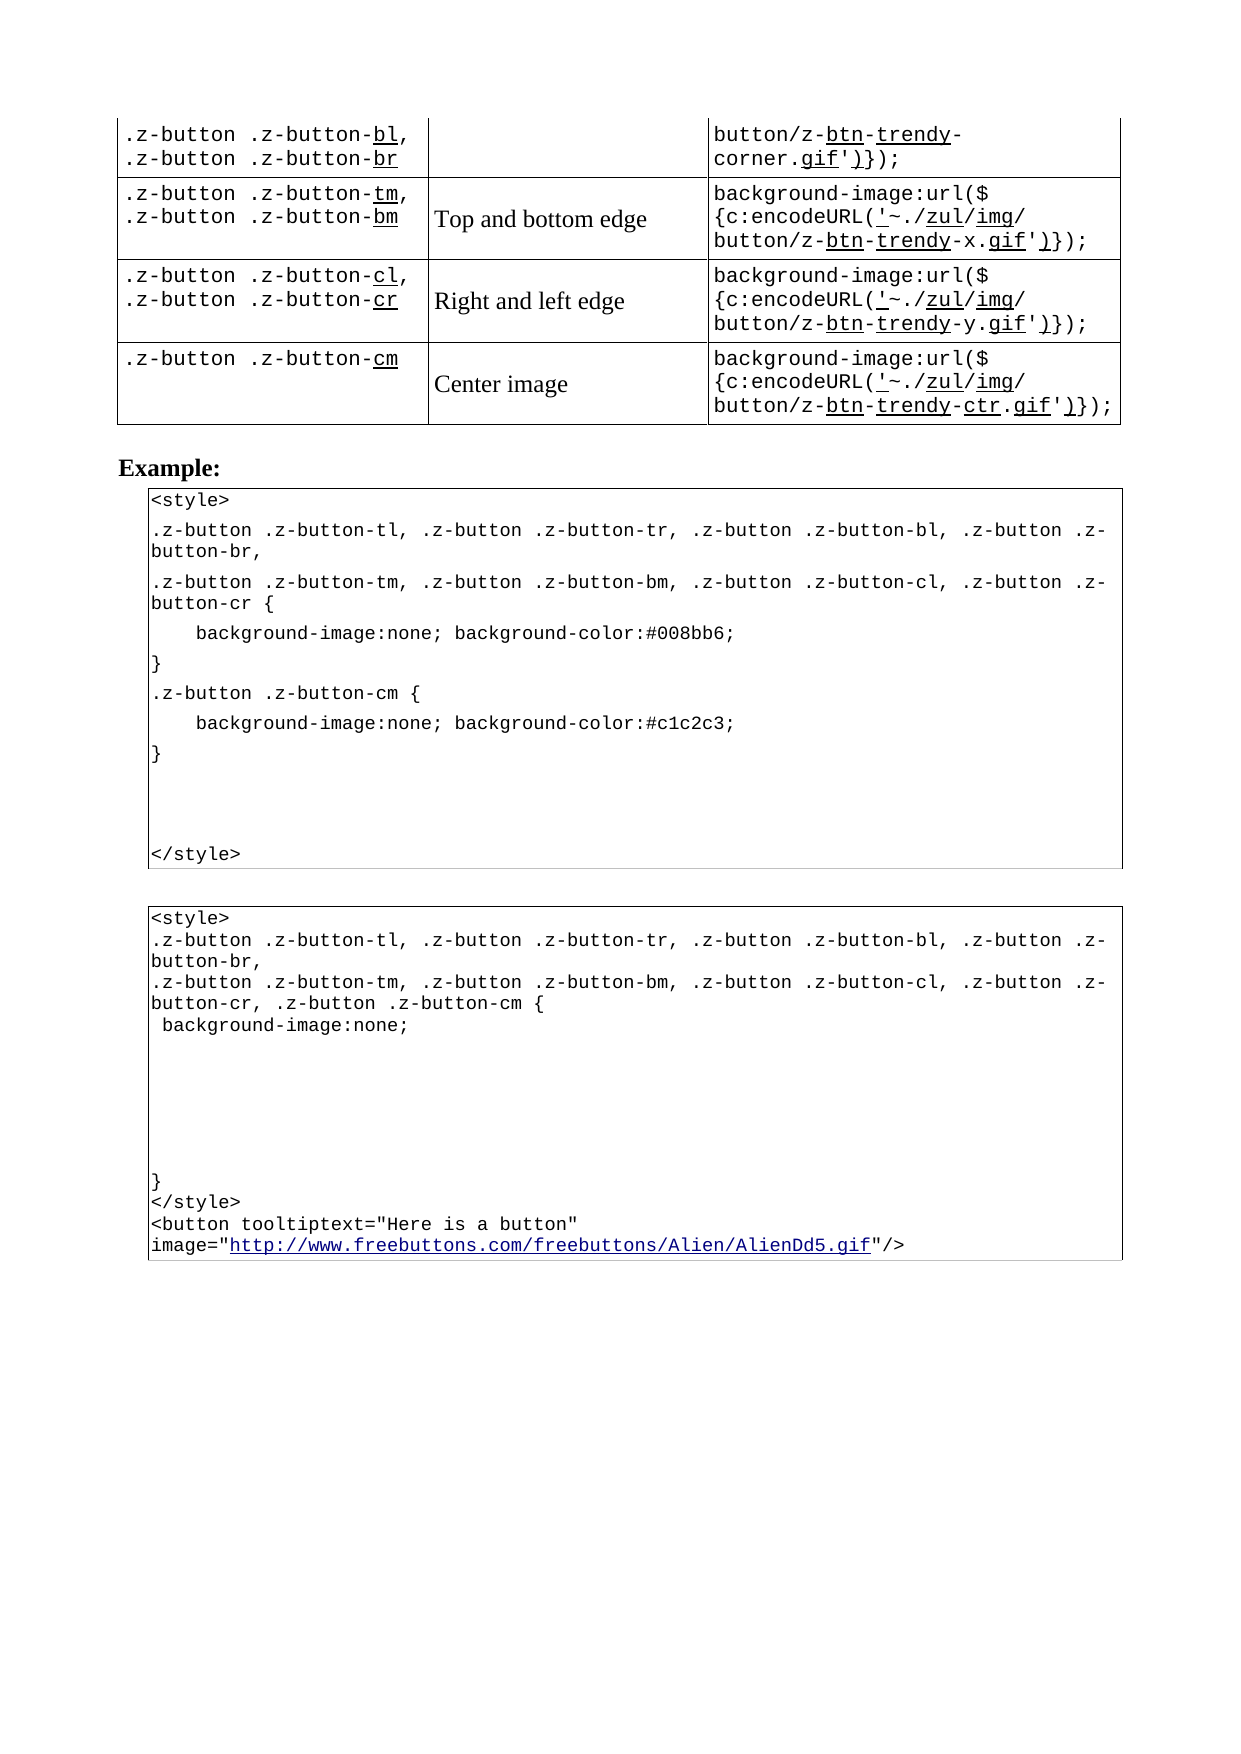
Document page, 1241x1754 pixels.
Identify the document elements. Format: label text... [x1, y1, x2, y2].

table_cell Center image [429, 343, 707, 424]
text .z-button .z-button-cm { [149, 681, 1122, 705]
table_cell .z-button .z-button-bl, .z-button .z-button-br [118, 118, 428, 177]
table_cell .z-button .z-button-cl, .z-button .z-button-cr [118, 260, 428, 342]
text background-image:none; background-color:#c1c2c3; [149, 711, 1122, 735]
text } [149, 651, 1122, 675]
table_cell [429, 118, 707, 177]
table_cell background-image:url(${c:encodeURL('~./zul/img/button/z-btn-trendy-x.gif')}); [709, 178, 1120, 259]
table_cell background-image:url(${c:encodeURL('~./zul/img/button/z-btn-trendy-ctr.gif')}); [709, 343, 1120, 424]
text .z-button .z-button-tl, .z-button .z-button-tr, .z-button .z-button-bl, .z-button .z-button-br, [149, 518, 1122, 563]
table_cell .z-button .z-button-cm [118, 343, 428, 424]
table_cell background-image:url(${c:encodeURL('~./zul/img/button/z-btn-trendy-y.gif')}); [709, 260, 1120, 342]
text </style> [149, 771, 1122, 868]
text <style> .z-button .z-button-tl, .z-button .z-button-tr, .z-button .z-button-bl, .z-button .z-button-br, .z-button .z-button-tm, .z-button .z-button-bm, .z-button .z-button-cl, .z-button .z-button-cr, .z-button .z-button-cm { background-image:none; } </style> <button tooltiptext="Here is a button" image="http://www.freebuttons.com/freebuttons/Alien/AlienDd5.gif"/> [149, 907, 1122, 1260]
text <style> [149, 489, 1122, 512]
text } [149, 741, 1122, 765]
table_cell Right and left edge [429, 260, 707, 342]
table_cell button/z-btn-trendy-corner.gif')}); [709, 118, 1120, 177]
text .z-button .z-button-tm, .z-button .z-button-bm, .z-button .z-button-cl, .z-button .z-button-cr { [149, 569, 1122, 615]
text Example: [118, 453, 1122, 482]
text background-image:none; background-color:#008bb6; [149, 621, 1122, 645]
table_cell Top and bottom edge [429, 178, 707, 259]
table_cell .z-button .z-button-tm, .z-button .z-button-bm [118, 178, 428, 259]
